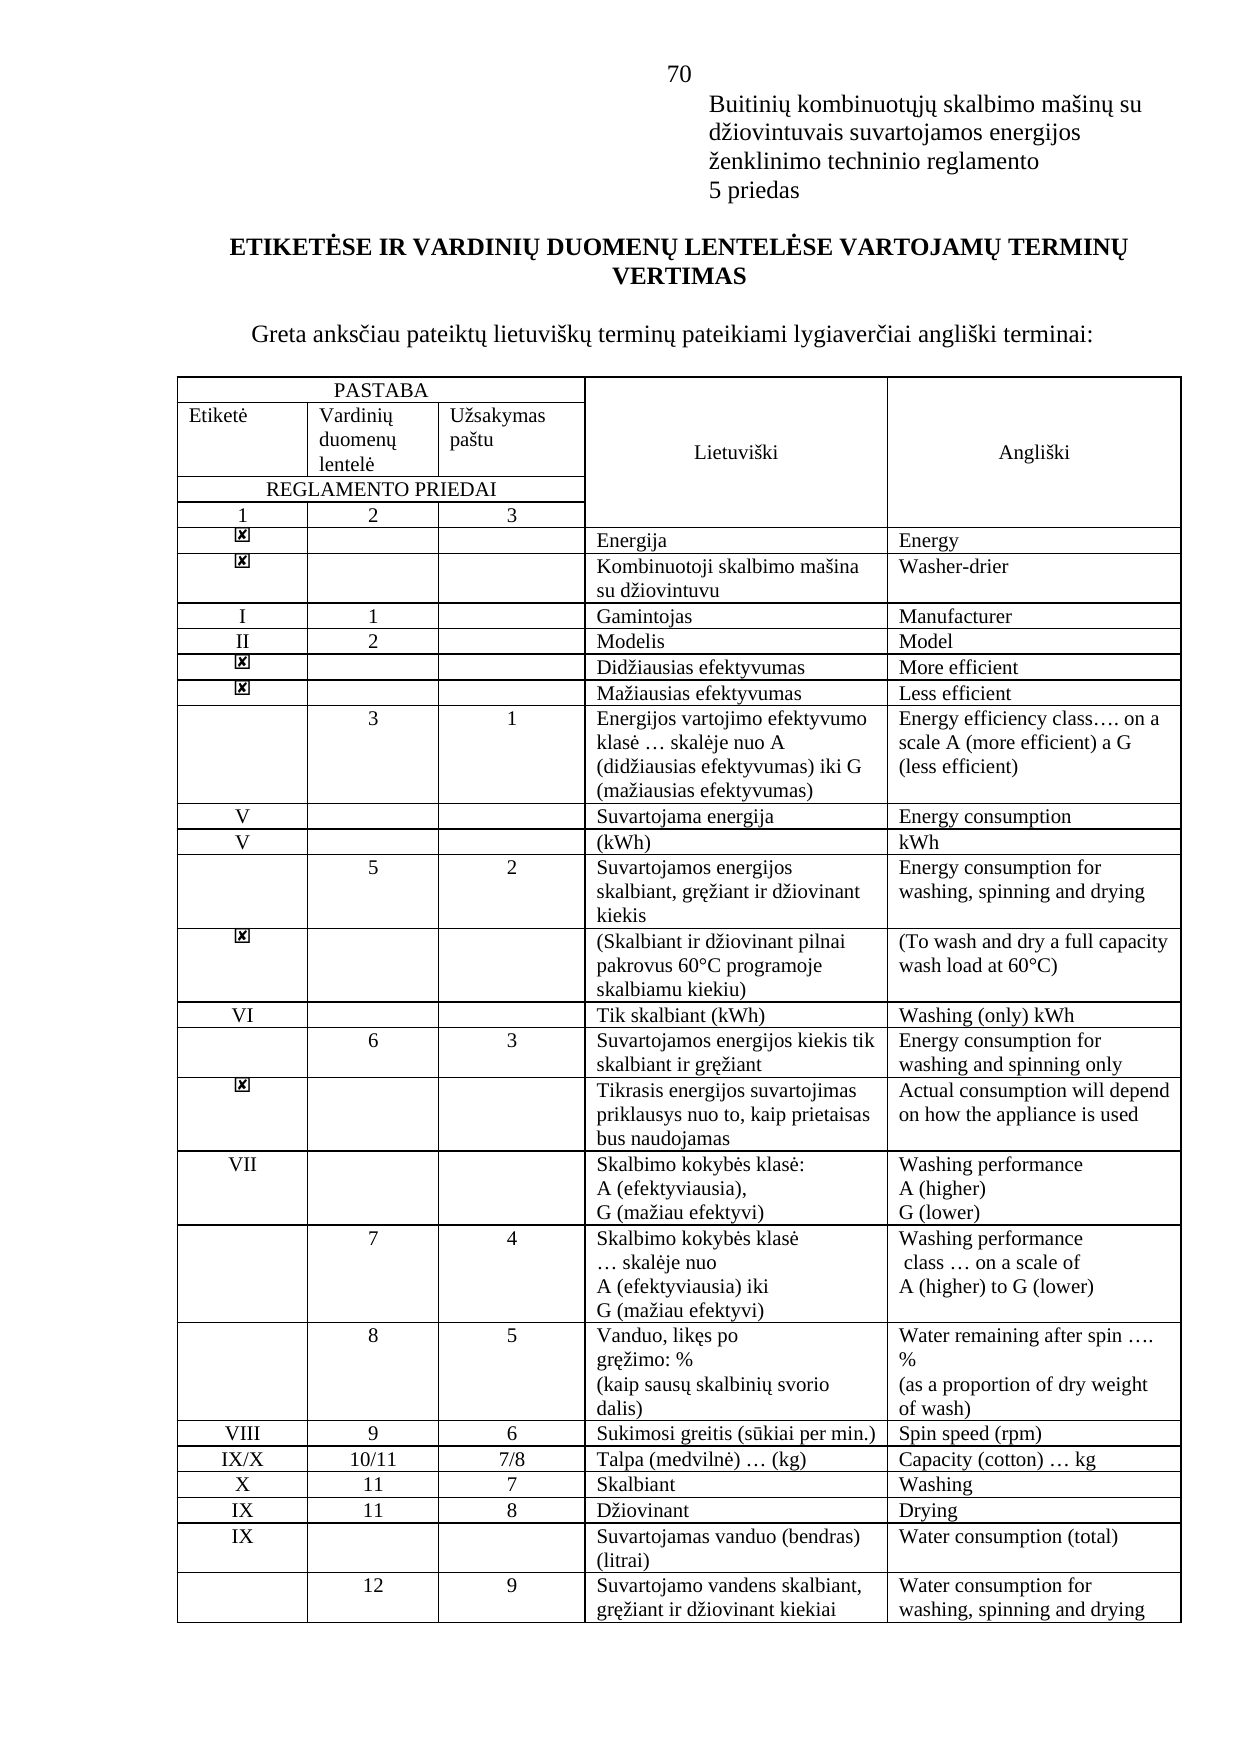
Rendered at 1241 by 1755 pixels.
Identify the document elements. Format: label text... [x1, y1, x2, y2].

table_cell [178, 1323, 307, 1419]
table_cell  [178, 554, 307, 602]
table_cell [308, 1003, 438, 1027]
table_cell Manufacturer [888, 604, 1180, 628]
table_cell 1 [308, 604, 438, 628]
table_cell 7/8 [439, 1447, 584, 1471]
table_cell 1 [178, 503, 307, 527]
table_cell I [178, 604, 307, 628]
table_cell 11 [308, 1498, 438, 1522]
table_cell VI [178, 1003, 307, 1027]
table_cell (To wash and dry a full capacity wash load at 60°C) [888, 929, 1180, 1001]
table_cell Spin speed (rpm) [888, 1421, 1180, 1445]
table_cell [308, 1078, 438, 1150]
table_cell [178, 855, 307, 927]
table_cell [439, 1003, 584, 1027]
table_cell Washing (only) kWh [888, 1003, 1180, 1027]
table_cell [439, 804, 584, 828]
table_cell 8 [439, 1498, 584, 1522]
table_cell [178, 706, 307, 802]
table_cell More efficient [888, 655, 1180, 679]
table_cell [439, 528, 584, 552]
table_cell [308, 528, 438, 552]
table_cell Energy consumption for washing and spinning only [888, 1028, 1180, 1076]
table_cell [439, 629, 584, 653]
table_cell 9 [308, 1421, 438, 1445]
table_cell 2 [308, 503, 438, 527]
table_cell [178, 1573, 307, 1621]
table_cell VII [178, 1152, 307, 1224]
table_cell Džiovinant [586, 1498, 887, 1522]
table_cell [308, 804, 438, 828]
table_cell 4 [439, 1226, 584, 1322]
table_cell Energy consumption [888, 804, 1180, 828]
table_cell Reglamento priedai [178, 477, 584, 501]
table_cell Drying [888, 1498, 1180, 1522]
table_cell V [178, 804, 307, 828]
table_cell [439, 1152, 584, 1224]
table_cell Tik skalbiant (kWh) [586, 1003, 887, 1027]
table_cell [308, 655, 438, 679]
table_cell 11 [308, 1472, 438, 1496]
table_cell [308, 681, 438, 704]
table_cell Washer-drier [888, 554, 1180, 602]
table_cell IX [178, 1524, 307, 1572]
table_cell [439, 655, 584, 679]
table_cell Tikrasis energijos suvartojimas priklausys nuo to, kaip prietaisas bus naudojamas [586, 1078, 887, 1150]
table_cell IX [178, 1498, 307, 1522]
table_cell 6 [439, 1421, 584, 1445]
table_cell 7 [308, 1226, 438, 1322]
table_cell IX/X [178, 1447, 307, 1471]
table_cell 7 [439, 1472, 584, 1496]
table_cell Vardinių duomenų lentelė [308, 403, 438, 476]
table_cell 2 [308, 629, 438, 653]
table_cell  [178, 929, 307, 1001]
table_cell 3 [439, 503, 584, 527]
text ETIKETĖSE ir vardinių duomenų lentelėse VARTOJAMŲ TERMINŲ VERTIMAS [177, 232, 1181, 290]
table_cell 2 [439, 855, 584, 927]
text Buitinių kombinuotųjų skalbimo mašinų su [709, 89, 1181, 117]
table_cell 10/11 [308, 1447, 438, 1471]
table_cell [308, 1524, 438, 1572]
table_cell Suvartojamas vanduo (bendras) (litrai) [586, 1524, 887, 1572]
table_cell Capacity (cotton) … kg [888, 1447, 1180, 1471]
table_cell 3 [308, 706, 438, 802]
table_cell II [178, 629, 307, 653]
table_cell Mažiausias efektyvumas [586, 681, 887, 704]
table_cell Washing performance A (higher) G (lower) [888, 1152, 1180, 1224]
table_cell Skalbimo kokybės klasė … skalėje nuo A (efektyviausia) iki G (mažiau efektyvi) [586, 1226, 887, 1322]
table_cell Suvartojama energija [586, 804, 887, 828]
table_cell [308, 554, 438, 602]
text džiovintuvais suvartojamos energijos [177, 117, 1181, 146]
table_cell [439, 1524, 584, 1572]
table_cell 3 [439, 1028, 584, 1076]
table_cell Washing performance class … on a scale of A (higher) to G (lower) [888, 1226, 1180, 1322]
table_cell Energy efficiency class…. on a scale A (more efficient) a G (less efficient) [888, 706, 1180, 802]
table_header Pastaba [178, 378, 584, 402]
table_cell 12 [308, 1573, 438, 1621]
table_cell Suvartojamos energijos kiekis tik skalbiant ir gręžiant [586, 1028, 887, 1076]
table_cell [308, 830, 438, 854]
table_cell Sukimosi greitis (sūkiai per min.) [586, 1421, 887, 1445]
table_cell Energijos vartojimo efektyvumo klasė … skalėje nuo A (didžiausias efektyvumas) iki G (mažiausias efektyvumas) [586, 706, 887, 802]
table_cell Suvartojamo vandens skalbiant, gręžiant ir džiovinant kiekiai [586, 1573, 887, 1621]
table_cell 1 [439, 706, 584, 802]
table_cell 6 [308, 1028, 438, 1076]
table_cell [439, 830, 584, 854]
table_cell  [178, 655, 307, 679]
table_cell Užsakymas paštu [439, 403, 584, 476]
table_cell V [178, 830, 307, 854]
table_cell Skalbiant [586, 1472, 887, 1496]
table_cell [439, 554, 584, 602]
table_cell [308, 1152, 438, 1224]
table_cell Kombinuotoji skalbimo mašina su džiovintuvu [586, 554, 887, 602]
table_cell 5 [439, 1323, 584, 1419]
table_cell Energy consumption for washing, spinning and drying [888, 855, 1180, 927]
table_cell Washing [888, 1472, 1180, 1496]
table_cell (kWh) [586, 830, 887, 854]
table_cell Vanduo, likęs po gręžimo: % (kaip sausų skalbinių svorio dalis) [586, 1323, 887, 1419]
table_cell Gamintojas [586, 604, 887, 628]
table_cell Water consumption (total) [888, 1524, 1180, 1572]
text ženklinimo techninio reglamento [177, 146, 1181, 175]
table_cell Energija [586, 528, 887, 552]
table_cell [439, 929, 584, 1001]
table_cell [178, 1226, 307, 1322]
table_cell Actual consumption will depend on how the appliance is used [888, 1078, 1180, 1150]
table_cell Model [888, 629, 1180, 653]
table_cell Didžiausias efektyvumas [586, 655, 887, 679]
table_cell [439, 1078, 584, 1150]
table_cell 9 [439, 1573, 584, 1621]
table_cell kWh [888, 830, 1180, 854]
table_cell  [178, 528, 307, 552]
table_header Angliški [888, 378, 1180, 527]
table_cell 5 [308, 855, 438, 927]
text Greta anksčiau pateiktų lietuviškų terminų pateikiami lygiaverčiai angliški terminai: [177, 319, 1181, 347]
table_cell  [178, 1078, 307, 1150]
table_cell [439, 604, 584, 628]
table_cell X [178, 1472, 307, 1496]
table_cell Less efficient [888, 681, 1180, 704]
table_cell [308, 929, 438, 1001]
table_header Lietuviški [586, 378, 887, 527]
table_cell Water consumption for washing, spinning and drying [888, 1573, 1180, 1621]
table_cell Talpa (medvilnė) … (kg) [586, 1447, 887, 1471]
table_cell Energy [888, 528, 1180, 552]
table_cell (Skalbiant ir džiovinant pilnai pakrovus 60°C programoje skalbiamu kiekiu) [586, 929, 887, 1001]
table_cell [439, 681, 584, 704]
table_cell  [178, 681, 307, 704]
table_cell Modelis [586, 629, 887, 653]
table_cell Water remaining after spin …. % (as a proportion of dry weight of wash) [888, 1323, 1180, 1419]
table_cell Etiketė [178, 403, 307, 476]
table_cell Suvartojamos energijos skalbiant, gręžiant ir džiovinant kiekis [586, 855, 887, 927]
table_cell [178, 1028, 307, 1076]
text 5 priedas [177, 175, 1181, 204]
table_cell 8 [308, 1323, 438, 1419]
table_cell VIII [178, 1421, 307, 1445]
table_cell Skalbimo kokybės klasė: A (efektyviausia), G (mažiau efektyvi) [586, 1152, 887, 1224]
